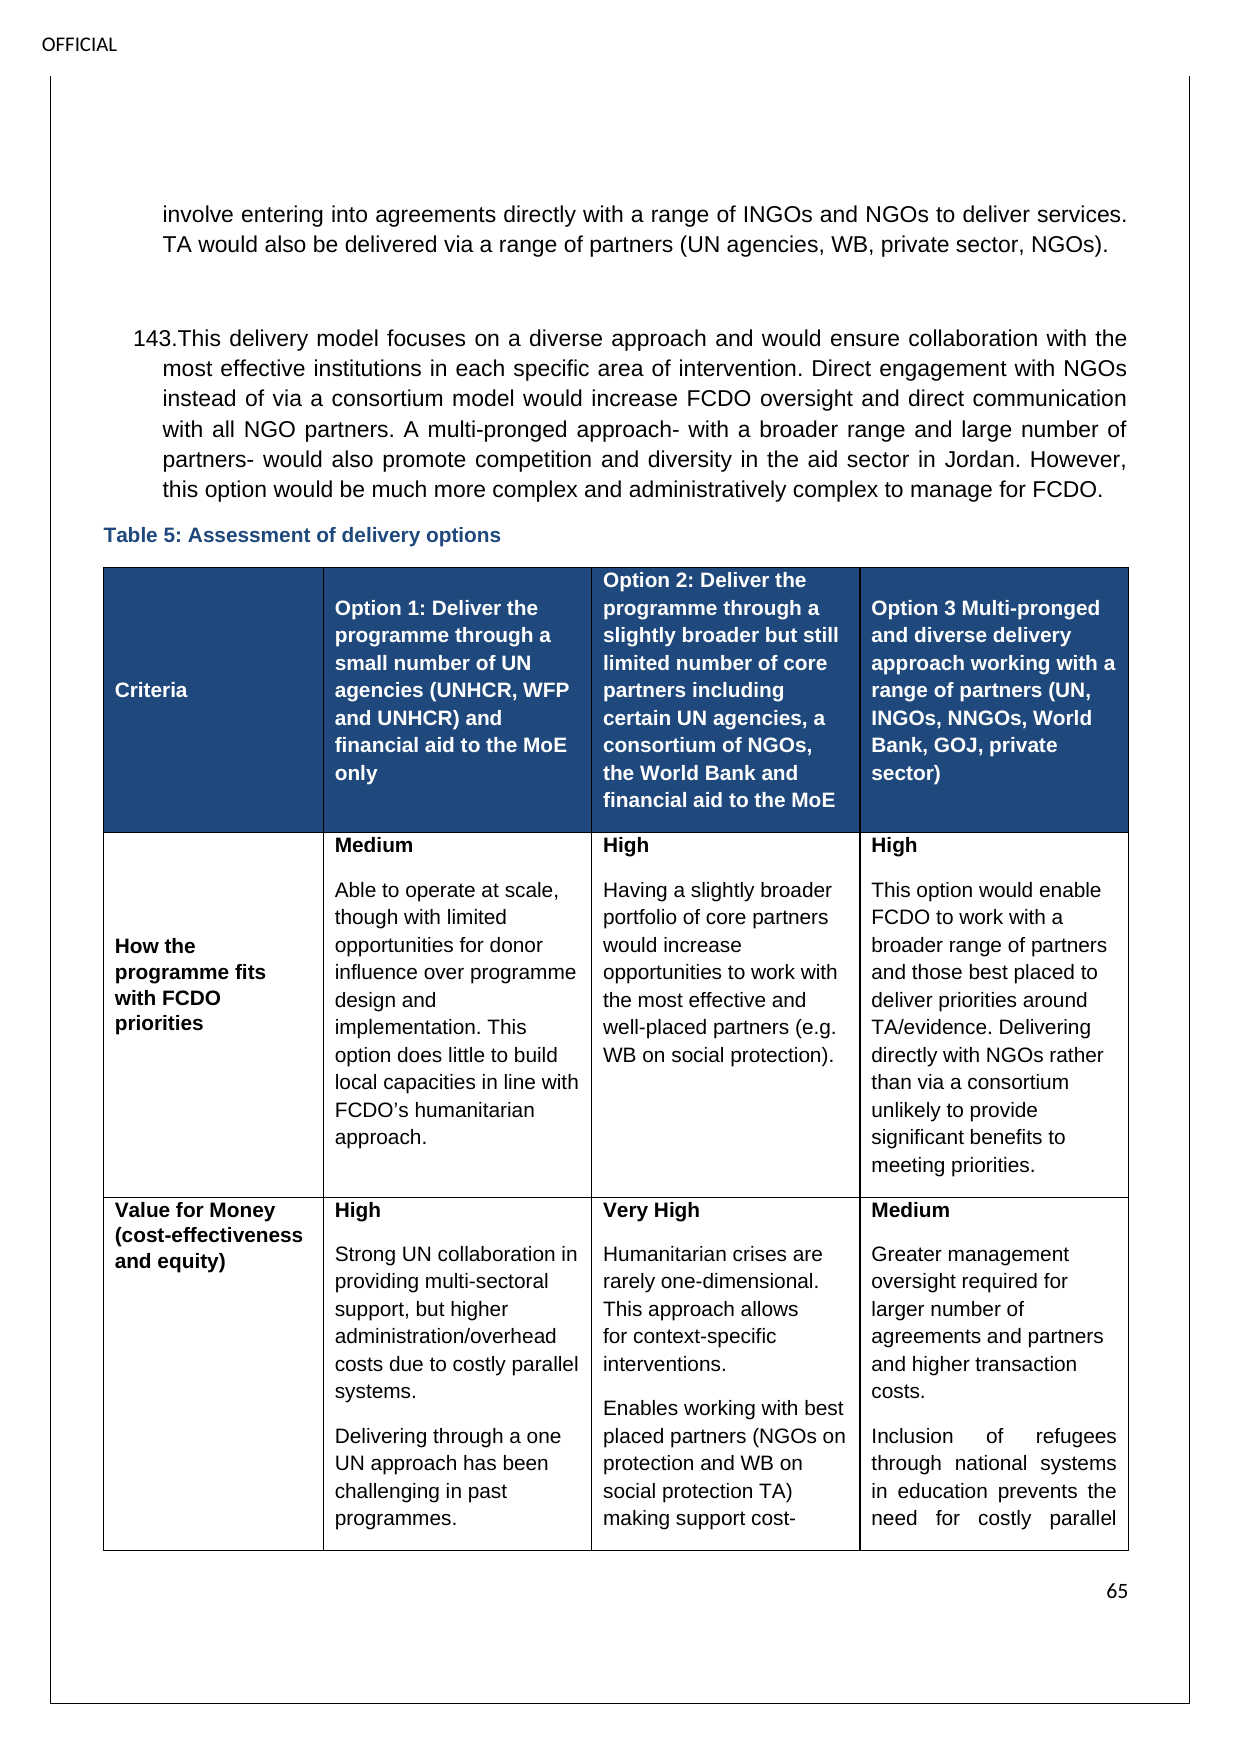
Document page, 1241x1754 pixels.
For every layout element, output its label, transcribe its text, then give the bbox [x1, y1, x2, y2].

table_header Option 3 Multi-pronged and diverse delivery approach working with a range of partners (UN, INGOs, NNGOs, World Bank, GOJ, private sector) [861, 568, 1128, 832]
table_cell Value for Money (cost-effectiveness and equity) [104, 1198, 323, 1550]
table_cell Medium Able to operate at scale, though with limited opportunities for donor influence over programme design and implementation. This option does little to build local capacities in line with FCDO’s humanitarian approach. [324, 833, 591, 1197]
table_header Criteria [104, 568, 323, 832]
table_cell Very High Humanitarian crises are rarely one-dimensional. This approach allows for context-specific interventions. Enables working with best placed partners (NGOs on protection and WB on social protection TA) making support cost- [592, 1198, 859, 1550]
table_cell Medium Greater management oversight required for larger number of agreements and partners and higher transaction costs. Inclusion of refugees through national systems in education prevents the need for costly parallel [861, 1198, 1128, 1550]
table_cell How the programme fits with FCDO priorities [104, 833, 323, 1197]
table_cell High Having a slightly broader portfolio of core partners would increase opportunities to work with the most effective and well-placed partners (e.g. WB on social protection). [592, 833, 859, 1197]
table_cell High This option would enable FCDO to work with a broader range of partners and those best placed to deliver priorities around TA/evidence. Delivering directly with NGOs rather than via a consortium unlikely to provide significant benefits to meeting priorities. [861, 833, 1128, 1197]
table_header Option 1: Deliver the programme through a small number of UN agencies (UNHCR, WFP and UNHCR) and financial aid to the MoE only [324, 568, 591, 832]
table_header Option 2: Deliver the programme through a slightly broader but still limited number of core partners including certain UN agencies, a consortium of NGOs, the World Bank and financial aid to the MoE [592, 568, 859, 832]
text Table 5: Assessment of delivery options [103, 523, 1128, 547]
list This delivery model focuses on a diverse approach and would ensure collaboration with the most effective institutions in each specific area of intervention. Direct engagement with NGOs instead of via a consortium model would increase FCDO oversight and direct communication with all NGO partners. A multi-pronged approach- with a broader range and large number of partners- would also promote competition and diversity in the aid sector in Jordan. However, this option would be much more complex and administratively complex to manage for FCDO. [133, 325, 1128, 502]
table_cell High Strong UN collaboration in providing multi-sectoral support, but higher administration/overhead costs due to costly parallel systems. Delivering through a one UN approach has been challenging in past programmes. [324, 1198, 591, 1550]
list involve entering into agreements directly with a range of INGOs and NGOs to deliver services. TA would also be delivered via a range of partners (UN agencies, WB, private sector, NGOs). [133, 201, 1128, 258]
